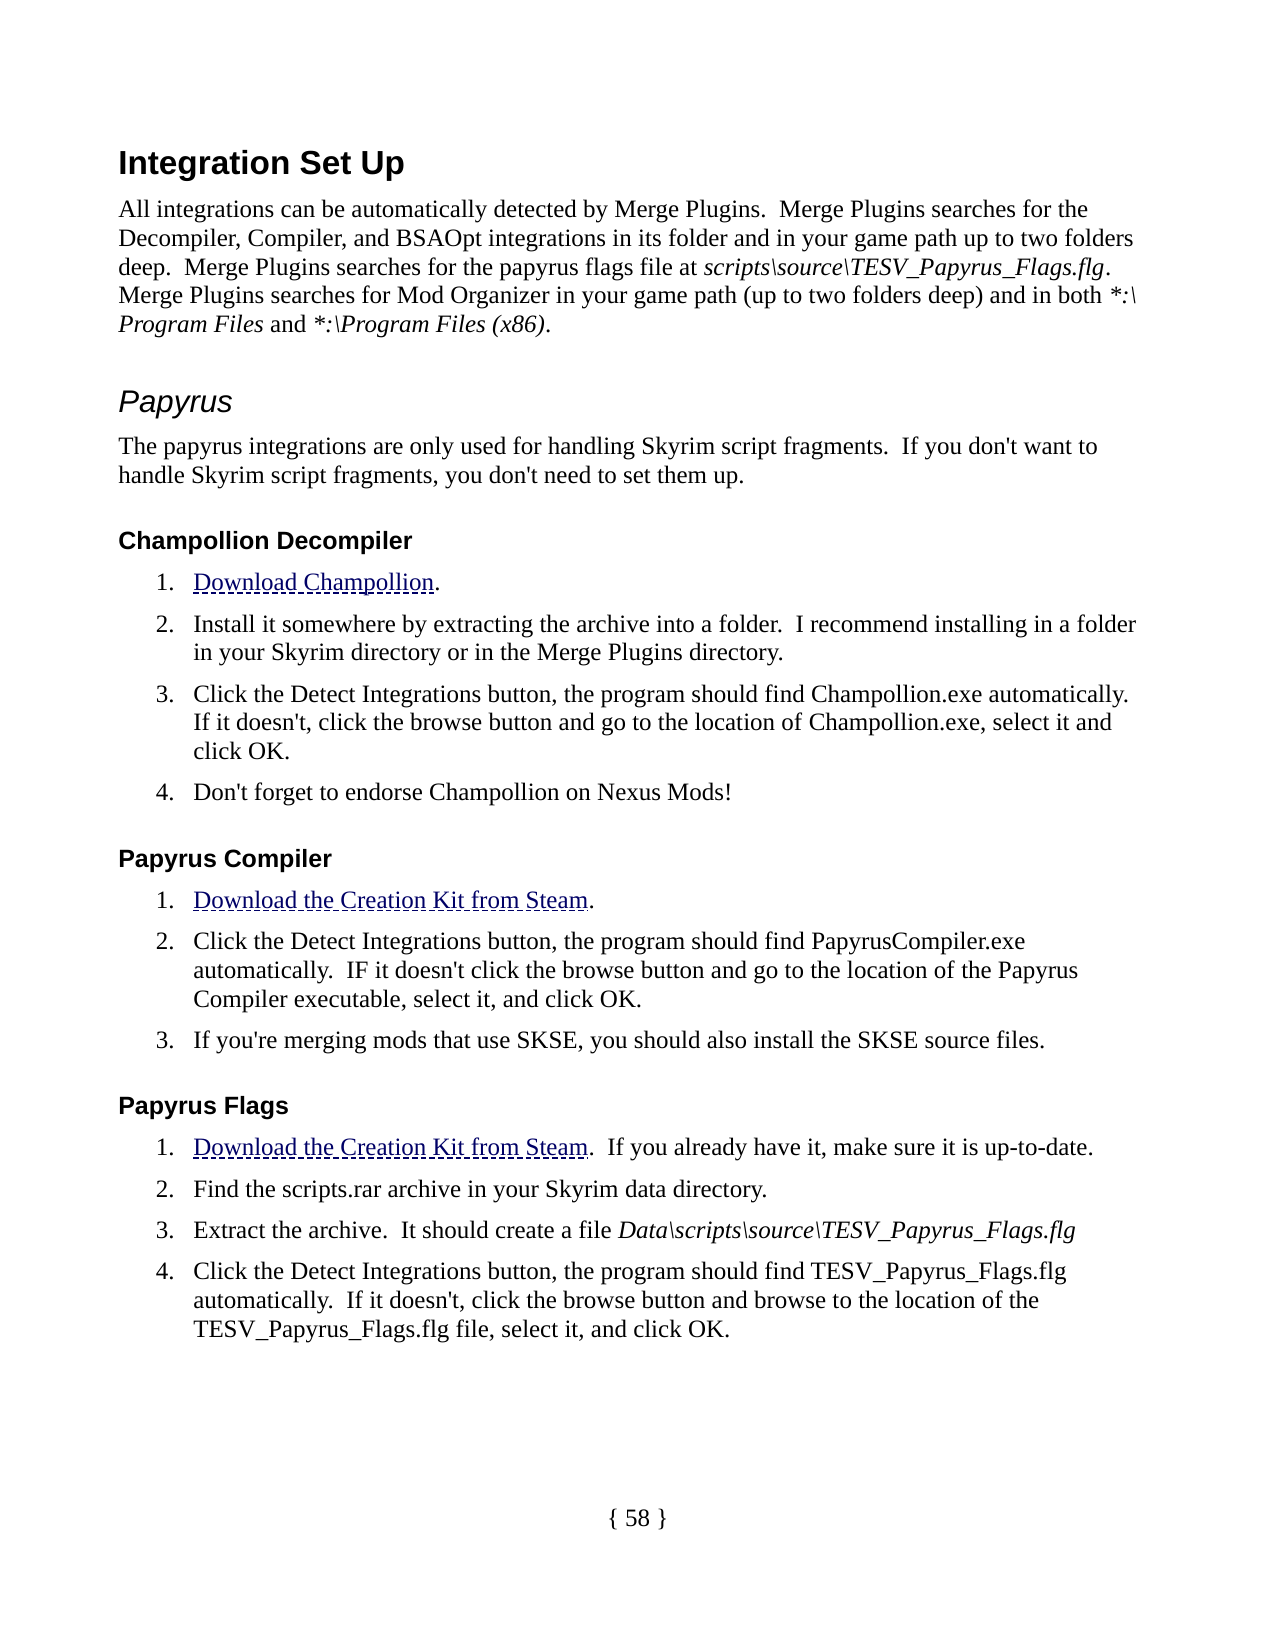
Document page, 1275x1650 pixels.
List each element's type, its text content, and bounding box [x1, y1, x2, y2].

list Click the Detect Integrations button, the program should find PapyrusCompiler.exe automatically. IF it doesn't click the browse button and go to the location of the Papyrus Compiler executable, select it, and click OK. [156, 926, 1157, 1012]
list Click the Detect Integrations button, the program should find Champollion.exe automatically. If it doesn't, click the browse button and go to the location of Champollion.exe, select it and click OK. [156, 679, 1157, 765]
subtitle Integration Set Up [118, 143, 1157, 182]
subtitle Champollion Decompiler [118, 526, 1157, 555]
list Download the Creation Kit from Steam. [156, 885, 1157, 914]
text All integrations can be automatically detected by Merge Plugins. Merge Plugins searches for the Decompiler, Compiler, and BSAOpt integrations in its folder and in your game path up to two folders deep. Merge Plugins searches for the papyrus flags file at scripts\source\TESV_Papyrus_Flags.flg. Merge Plugins searches for Mod Organizer in your game path (up to two folders deep) and in both *:\Program Files and *:\Program Files (x86). [118, 194, 1157, 338]
subtitle Papyrus Compiler [118, 844, 1157, 872]
list Click the Detect Integrations button, the program should find TESV_Papyrus_Flags.flg automatically. If it doesn't, click the browse button and browse to the location of the TESV_Papyrus_Flags.flg file, select it, and click OK. [156, 1256, 1157, 1342]
subtitle Papyrus [118, 383, 1157, 419]
text The papyrus integrations are only used for handling Skyrim script fragments. If you don't want to handle Skyrim script fragments, you don't need to set them up. [118, 431, 1157, 489]
list Install it somewhere by extracting the archive into a folder. I recommend installing in a folder in your Skyrim directory or in the Merge Plugins directory. [156, 609, 1157, 666]
list Extract the archive. It should create a file Data\scripts\source\TESV_Papyrus_Flags.flg [156, 1215, 1157, 1244]
list If you're merging mods that use SKSE, you should also install the SKSE source files. [156, 1025, 1157, 1054]
list Download the Creation Kit from Steam. If you already have it, make sure it is up-to-date. [156, 1132, 1157, 1161]
list Don't forget to endorse Champollion on Nexus Mods! [156, 777, 1157, 806]
list Find the scripts.rar archive in your Skyrim data directory. [156, 1174, 1157, 1202]
subtitle Papyrus Flags [118, 1091, 1157, 1120]
list Download Champollion. [156, 567, 1157, 596]
